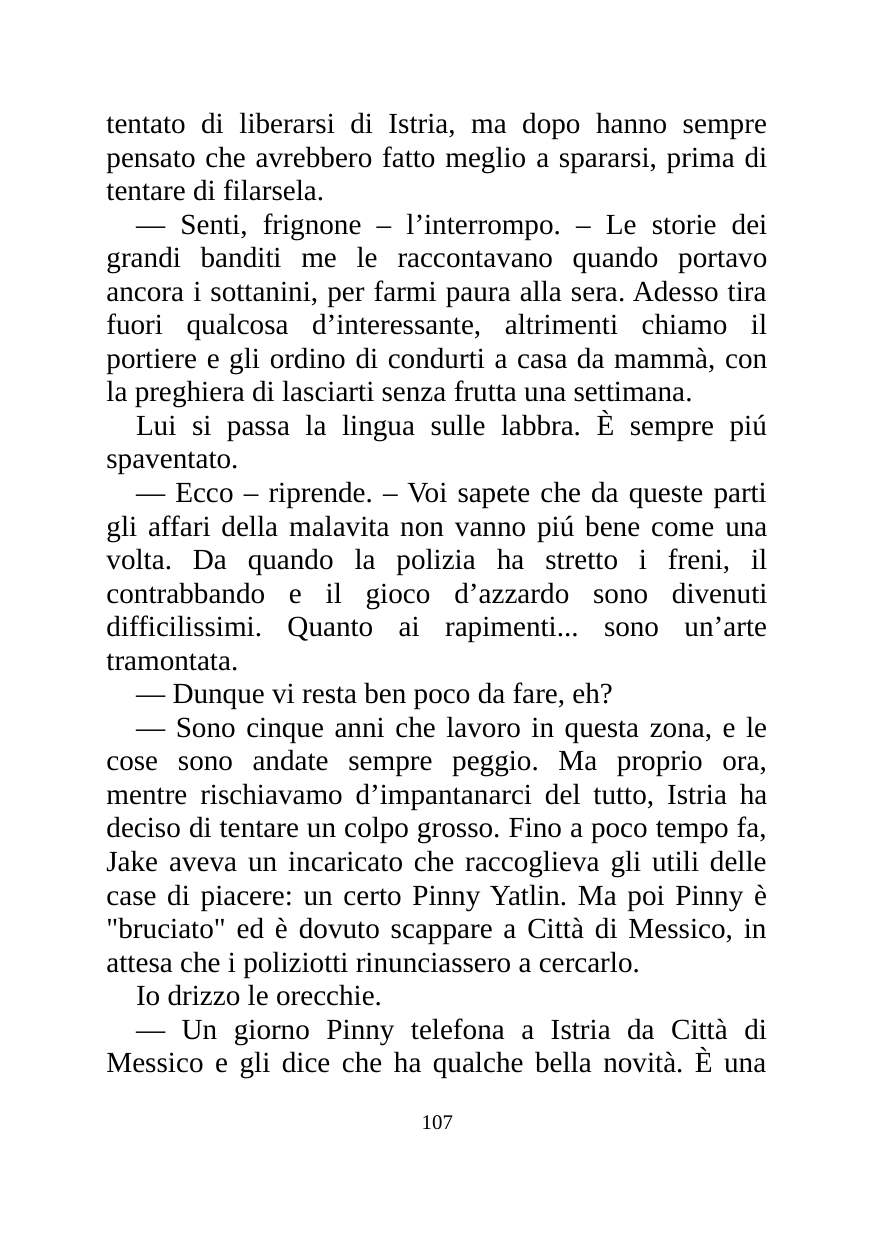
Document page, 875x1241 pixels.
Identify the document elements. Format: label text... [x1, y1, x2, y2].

text — Senti, frignone – l’interrompo. – Le storie dei grandi banditi me le raccontavano quando portavo ancora i sottanini, per farmi paura alla sera. Adesso tira fuori qualcosa d’interessante, altrimenti chiamo il portiere e gli ordino di condurti a casa da mammà, con la preghiera di lasciarti senza frutta una settimana. [106, 207, 768, 408]
text tentato di liberarsi di Istria, ma dopo hanno sempre pensato che avrebbero fatto meglio a spararsi, prima di tentare di filarsela. [106, 106, 768, 207]
text Io drizzo le orecchie. [106, 978, 768, 1012]
text — Un giorno Pinny telefona a Istria da Città di Messico e gli dice che ha qualche bella novità. È una [106, 1012, 768, 1079]
text — Sono cinque anni che lavoro in questa zona, e le cose sono andate sempre peggio. Ma proprio ora, mentre rischiavamo d’impantanarci del tutto, Istria ha deciso di tentare un colpo grosso. Fino a poco tempo fa, Jake aveva un incaricato che raccoglieva gli utili delle case di piacere: un certo Pinny Yatlin. Ma poi Pinny è "bruciato" ed è dovuto scappare a Città di Messico, in attesa che i poliziotti rinunciassero a cercarlo. [106, 710, 768, 978]
text Lui si passa la lingua sulle labbra. È sempre piú spaventato. [106, 408, 768, 475]
text — Dunque vi resta ben poco da fare, eh? [106, 676, 768, 710]
text — Ecco – riprende. – Voi sapete che da queste parti gli affari della malavita non vanno piú bene come una volta. Da quando la polizia ha stretto i freni, il contrabbando e il gioco d’azzardo sono divenuti difficilissimi. Quanto ai rapimenti... sono un’arte tramontata. [106, 475, 768, 676]
